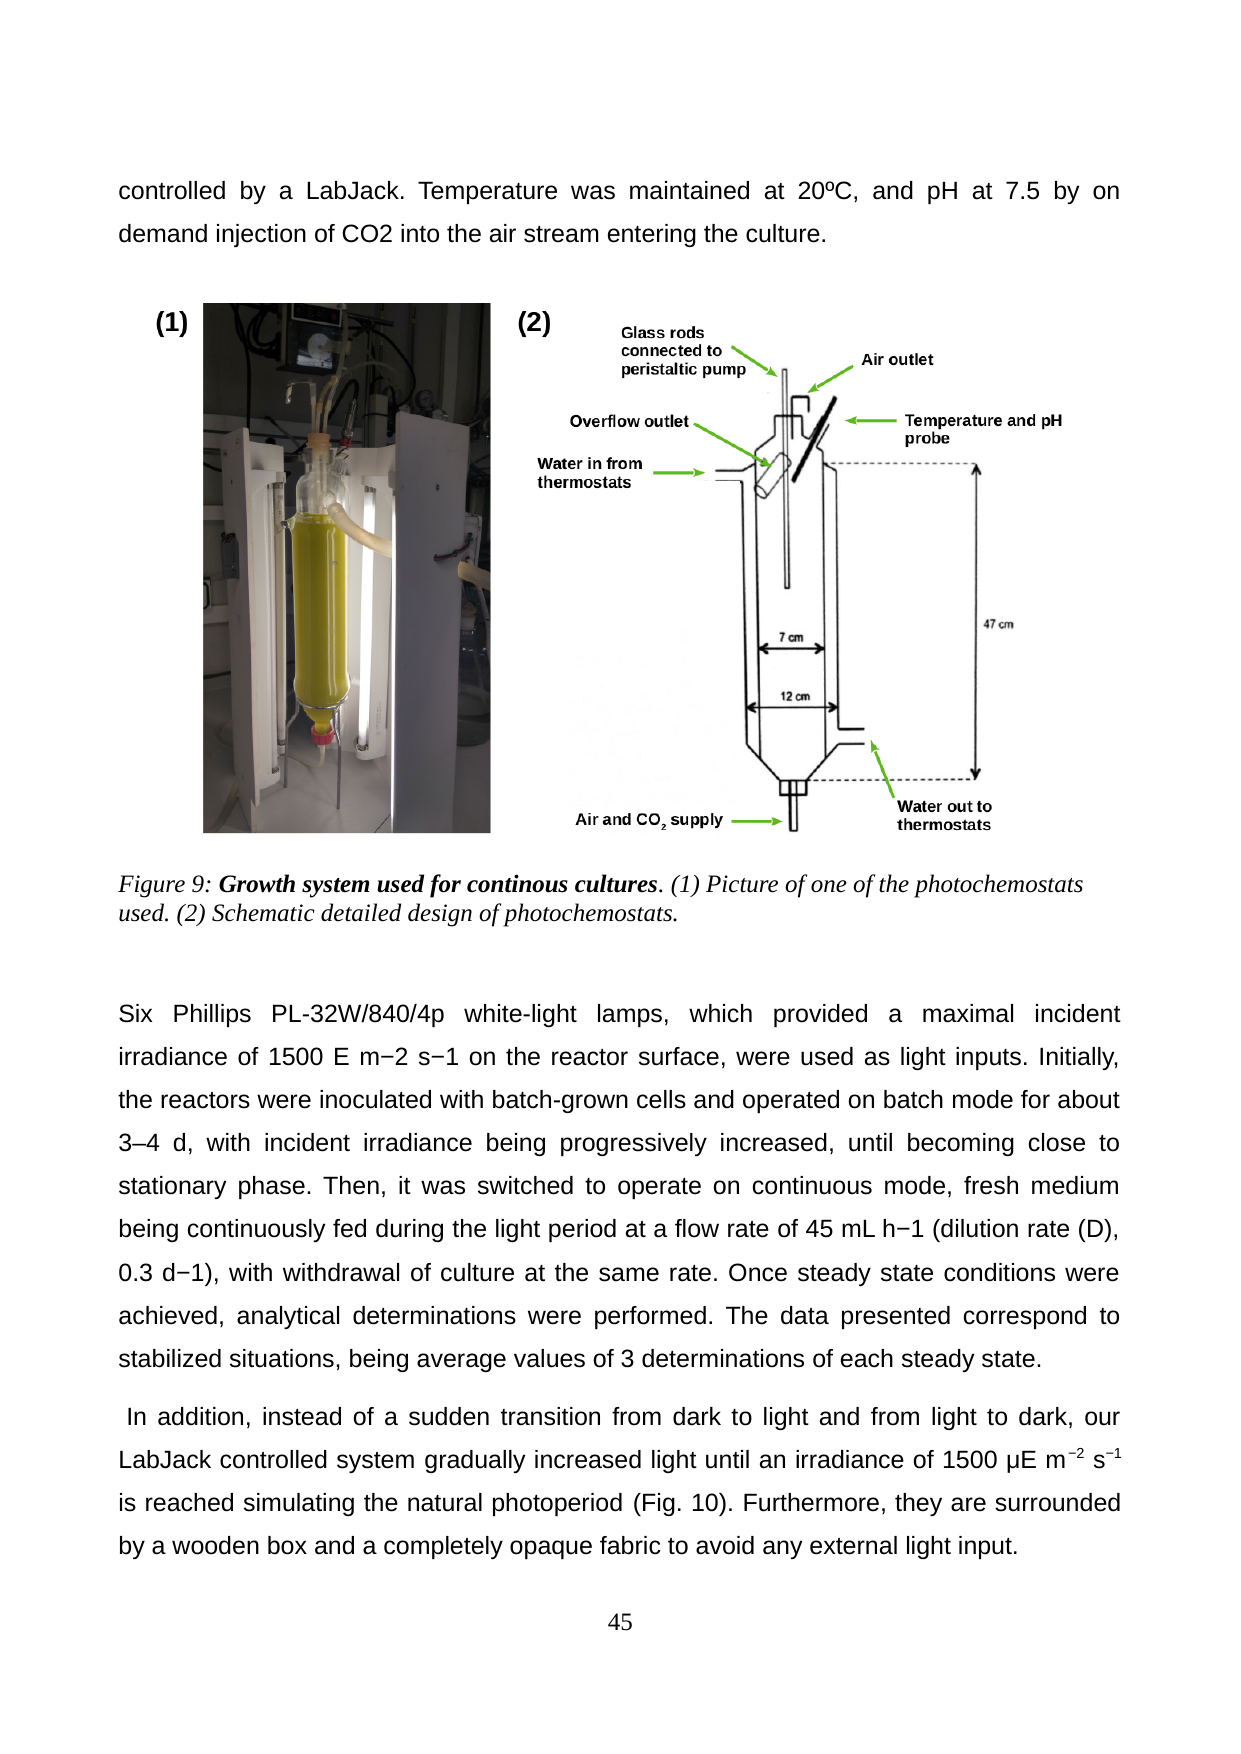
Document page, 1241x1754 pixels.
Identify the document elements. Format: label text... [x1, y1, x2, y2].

text In addition, instead of a sudden transition from dark to light and from light to dark, our LabJack controlled system gradually increased light until an irradiance of 1500 μE m−2 s−1 is reached simulating the natural photoperiod (Fig. 10). Furthermore, they are surrounded by a wooden box and a completely opaque fabric to avoid any external light input. [118, 1402, 1122, 1560]
text controlled by a LabJack. Temperature was maintained at 20ºC, and pH at 7.5 by on demand injection of CO2 into the air stream entering the culture. [118, 176, 1122, 248]
text Six Phillips PL-32W/840/4p white-light lamps, which provided a maximal incident irradiance of 1500 E m−2 s−1 on the reactor surface, were used as light inputs. Initially, the reactors were inoculated with batch-grown cells and operated on batch mode for about 3–4 d, with incident irradiance being progressively increased, until becoming close to stationary phase. Then, it was switched to operate on continuous mode, fresh medium being continuously fed during the light period at a flow rate of 45 mL h−1 (dilution rate (D), 0.3 d−1), with withdrawal of culture at the same rate. Once steady state conditions were achieved, analytical determinations were performed. The data presented correspond to stabilized situations, being average values of 3 determinations of each steady state. [118, 999, 1122, 1373]
text Figure 9: Growth system used for continous cultures. (1) Picture of one of the photochemostats used. (2) Schematic detailed design of photochemostats. [118, 870, 1122, 927]
picture [118, 289, 1123, 870]
